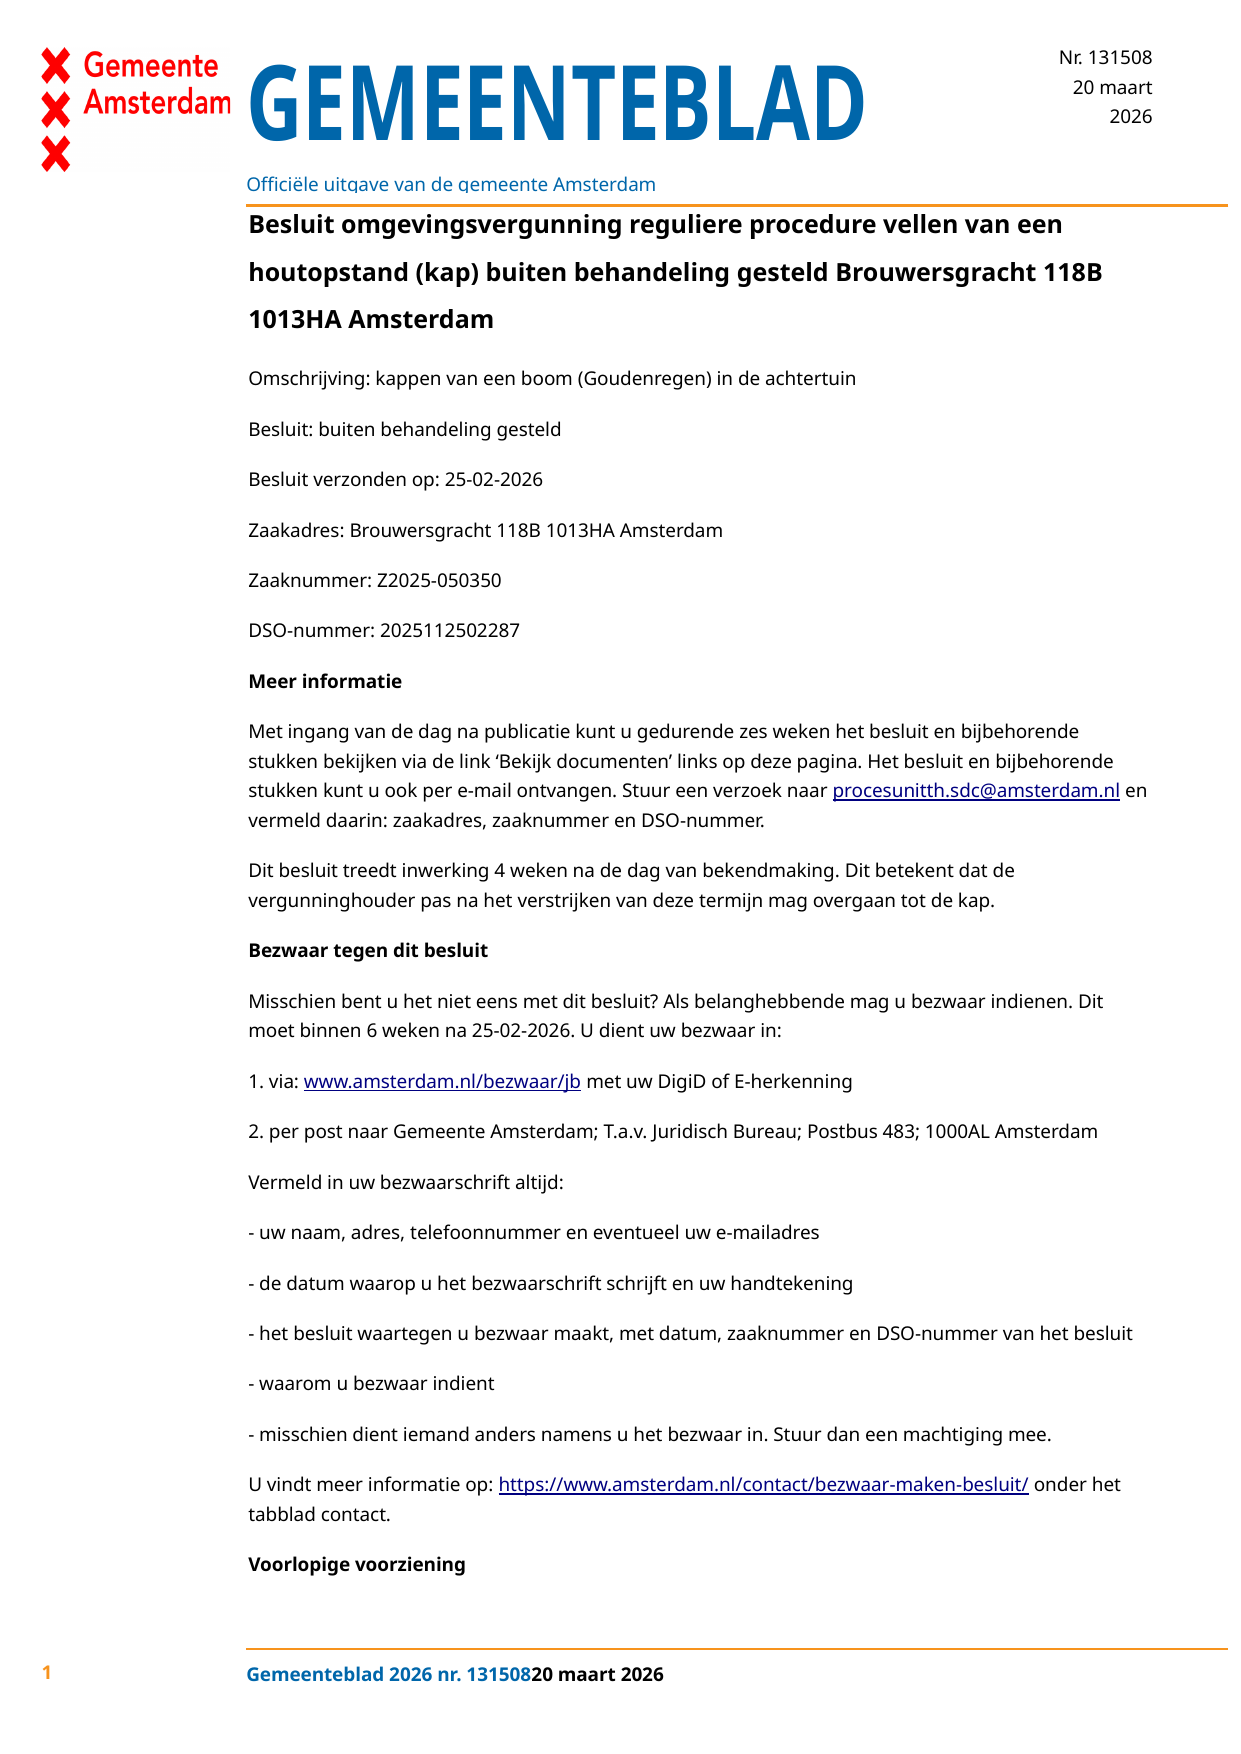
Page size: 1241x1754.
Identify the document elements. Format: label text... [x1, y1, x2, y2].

text - waarom u bezwaar indient [248, 1371, 1152, 1396]
picture [41, 47, 231, 172]
text - uw naam, adres, telefoonnummer en eventueel uw e-mailadres [248, 1219, 1152, 1245]
text U vindt meer informatie op: https://www.amsterdam.nl/contact/bezwaar-maken-besluit/ onder het tabblad contact. [248, 1471, 1152, 1527]
text Zaaknummer: Z2025-050350 [248, 567, 1152, 593]
text Vermeld in uw bezwaarschrift altijd: [248, 1169, 1152, 1194]
text - misschien dient iemand anders namens u het bezwaar in. Stuur dan een machtiging mee. [248, 1421, 1152, 1447]
text Misschien bent u het niet eens met dit besluit? Als belanghebbende mag u bezwaar indienen. Dit moet binnen 6 weken na 25-02-2026. U dient uw bezwaar in: [248, 988, 1152, 1043]
text 2. per post naar Gemeente Amsterdam; T.a.v. Juridisch Bureau; Postbus 483; 1000AL Amsterdam [248, 1118, 1152, 1144]
text - het besluit waartegen u bezwaar maakt, met datum, zaaknummer en DSO-nummer van het besluit [248, 1320, 1152, 1346]
text Besluit verzonden op: 25-02-2026 [248, 466, 1152, 492]
text Bezwaar tegen dit besluit [248, 938, 1152, 963]
text Besluit: buiten behandeling gesteld [248, 416, 1152, 442]
text Voorlopige voorziening [248, 1551, 1152, 1577]
text Besluit omgevingsvergunning reguliere procedure vellen van een houtopstand (kap) buiten behandeling gesteld Brouwersgracht 118B 1013HA Amsterdam [248, 207, 1152, 336]
text Meer informatie [248, 668, 1152, 694]
text - de datum waarop u het bezwaarschrift schrijft en uw handtekening [248, 1270, 1152, 1295]
text Dit besluit treedt inwerking 4 weken na de dag van bekendmaking. Dit betekent dat de vergunninghouder pas na het verstrijken van deze termijn mag overgaan tot de kap. [248, 858, 1152, 913]
text Zaakadres: Brouwersgracht 118B 1013HA Amsterdam [248, 517, 1152, 542]
text 1. via: www.amsterdam.nl/bezwaar/jb met uw DigiD of E-herkenning [248, 1068, 1152, 1094]
text Omschrijving: kappen van een boom (Goudenregen) in de achtertuin [248, 366, 1152, 391]
text DSO-nummer: 2025112502287 [248, 618, 1152, 643]
text Met ingang van de dag na publicatie kunt u gedurende zes weken het besluit en bijbehorende stukken bekijken via de link ‘Bekijk documenten’ links op deze pagina. Het besluit en bijbehorende stukken kunt u ook per e-mail ontvangen. Stuur een verzoek naar procesunitth.sdc@amsterdam.nl en vermeld daarin: zaakadres, zaaknummer en DSO-nummer. [248, 718, 1152, 833]
